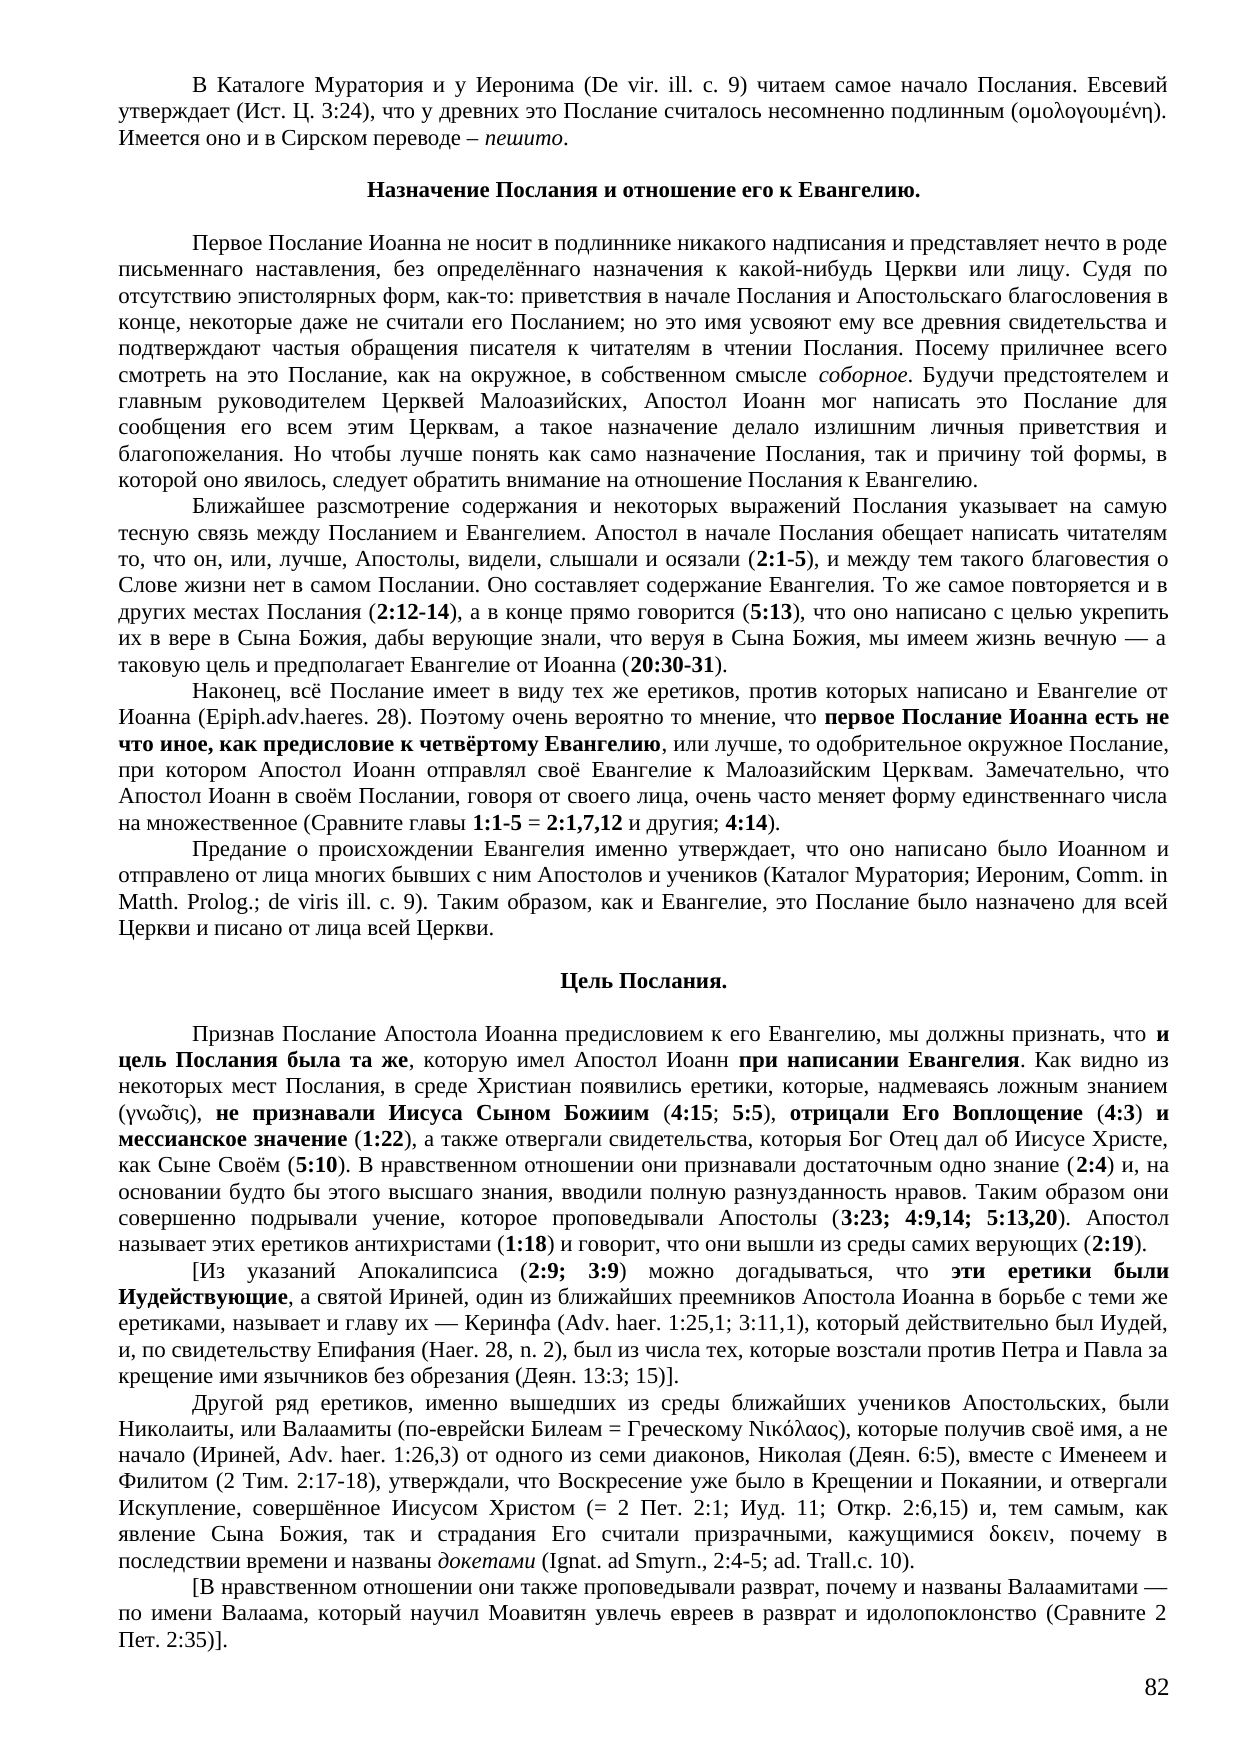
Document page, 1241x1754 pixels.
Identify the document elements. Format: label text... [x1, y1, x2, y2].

text [Из указаний Апокалипсиса (2:9; 3:9) можно догадываться, что эти ере­тики были Иудействующие, а святой Ириней, один из ближайших преемников Апостола Иоанна в борьбе с теми же еретиками, называет и главу их — Керинфа (Adv. haer. 1:25,1; 3:11,1), который действительно был Иудей, и, по свиде­тельству Епифания (Наеr. 28, n. 2), был из числа тех, которые возстали против Петра и Павла за крещение ими язычников без обрезания (Деян. 13:3; 15)]. [118, 1257, 1169, 1388]
text Первое Послание Иоанна не носит в подлиннике никакого надписания и представляет нечто в роде письменнаго наставления, без определённаго назначения к какой-нибудь Церкви или лицу. Судя по отсутствию эпистоляр­ных форм, как-то: приветствия в начале Послания и Апостольскаго благословения в конце, некоторые даже не считали его Посланием; но это имя усвояют ему все древния свидетельства и подтверждают частыя обращения писателя к читателям в чтении Послания. Посему приличнее всего смотреть на это Послание, как на окружное, в собственном смысле соборное. Будучи предстоятелем и главным руководителем Церквей Малоазийских, Апостол Иоанн мог написать это Послание для сообщения его всем этим Церквам, а такое назначение делало излишним личныя приветствия и благопожелания. Но чтобы лучше понять как само назначение Послания, так и причину той формы, в которой оно явилось, следует обратить внимание на отношение Послания к Евангелию. [118, 229, 1169, 492]
text Признав Послание Апостола Иоанна предисловием к его Евангелию, мы должны признать, что и цель Послания была та же, которую имел Апостол Иоанн при написании Евангелия. Как видно из некоторых мест Послания, в среде Христиан появились еретики, которые, надмеваясь ложным знанием (γνω̃σις), не признавали Иисуса Сыном Божиим (4:15; 5:5), отрицали Его Воплощение (4:3) и мессианское значение (1:22), а также отвергали свидетель­ства, которыя Бог Отец дал об Иисусе Христе, как Сыне Своём (5:10). В нравственном отношении они признавали достаточным одно знание (2:4) и, на основании будто бы этого высшаго знания, вводили полную разнуз­данность нравов. Таким образом они совершенно подрывали учение, которое проповедывали Апостолы (3:23; 4:9,14; 5:13,20). Апостол называет этих ере­тиков антихристами (1:18) и говорит, что они вышли из среды самих верующих (2:19). [118, 1019, 1169, 1257]
text Ближайшее разсмотрение содержания и некоторых выражений Послания указывает на самую тесную связь между Посланием и Евангелием. Апостол в начале Послания обещает написать читателям то, что он, или, лучше, Апос­толы, видели, слышали и осязали (2:1-5), и между тем такого благовестия о Слове жизни нет в самом Послании. Оно составляет содержание Евангелия. То же самое повторяется и в других местах Послания (2:12-14), а в конце прямо говорится (5:13), что оно написано с целью укрепить их в вере в Сына Божия, дабы верующие знали, что веруя в Сына Божия, мы имеем жизнь вечную — а таковую цель и предполагает Евангелие от Иоанна (20:30-31). [118, 492, 1169, 677]
text В Каталоге Муратория и у Иеронима (De vir. ill. с. 9) читаем самое начало Послания. Евсевий утверждает (Ист. Ц. 3:24), что у древних это Послание считалось несомненно подлинным (ομολογουμένη). Имеется оно и в Сирском переводе – пешито. [118, 71, 1169, 150]
text Предание о происхождении Евангелия именно утверждает, что оно напи­сано было Иоанном и отправлено от лица многих бывших с ним Апостолов и учеников (Каталог Муратория; Иероним, Comm. in Matth. Prolog.; de viris ill. c. 9). Таким образом, как и Евангелие, это Послание было назначено для всей Церкви и писано от лица всей Церкви. [118, 835, 1169, 941]
text Наконец, всё Послание имеет в виду тех же еретиков, против которых написано и Евангелие от Иоанна (Epiph.adv.haeres. 28). Поэтому очень вероят­но то мнение, что первое Послание Иоанна есть не что иное, как предисловие к четвёртому Евангелию, или лучше, то одобрительное окружное Послание, при котором Апостол Иоанн отправлял своё Евангелие к Малоазийским Церк­вам. Замечательно, что Апостол Иоанн в своём Послании, говоря от своего лица, очень часто меняет форму единственнаго числа на множественное (Сравните главы 1:1-5 = 2:1,7,12 и другия; 4:14). [118, 677, 1169, 835]
text Цель Послания. [118, 967, 1169, 993]
text Другой ряд еретиков, именно вышедших из среды ближайших учени­ков Апостольских, были Николаиты, или Валаамиты (по-еврейски Билеам = Греческому Νικόλαος), которые получив своё имя, а не начало (Ириней, Adv. haer. 1:26,3) от одного из семи диаконов, Николая (Деян. 6:5), вместе с Именеем и Филитом (2 Тим. 2:17-18), утверждали, что Воскресение уже было в Крещении и Покаянии, и отвергали Искупление, совершённое Иисусом Христом (= 2 Пет. 2:1; Иуд. 11; Откр. 2:6,15) и, тем самым, как явление Сына Божия, так и страдания Его считали призрачными, кажущимися δοκειν, почему в последствии времени и названы докетами (Ignat. ad Smyrn., 2:4-5; ad. Trall.c. 10). [118, 1388, 1169, 1573]
text [В нравственном отношении они также проповедывали разврат, почему и названы Валаамитами — по имени Валаама, который научил Моавитян увлечь евреев в разврат и идолопоклонство (Сравните 2 Пет. 2:35)]. [118, 1573, 1169, 1652]
text Назначение Послания и отношение его к Евангелию. [118, 176, 1169, 203]
